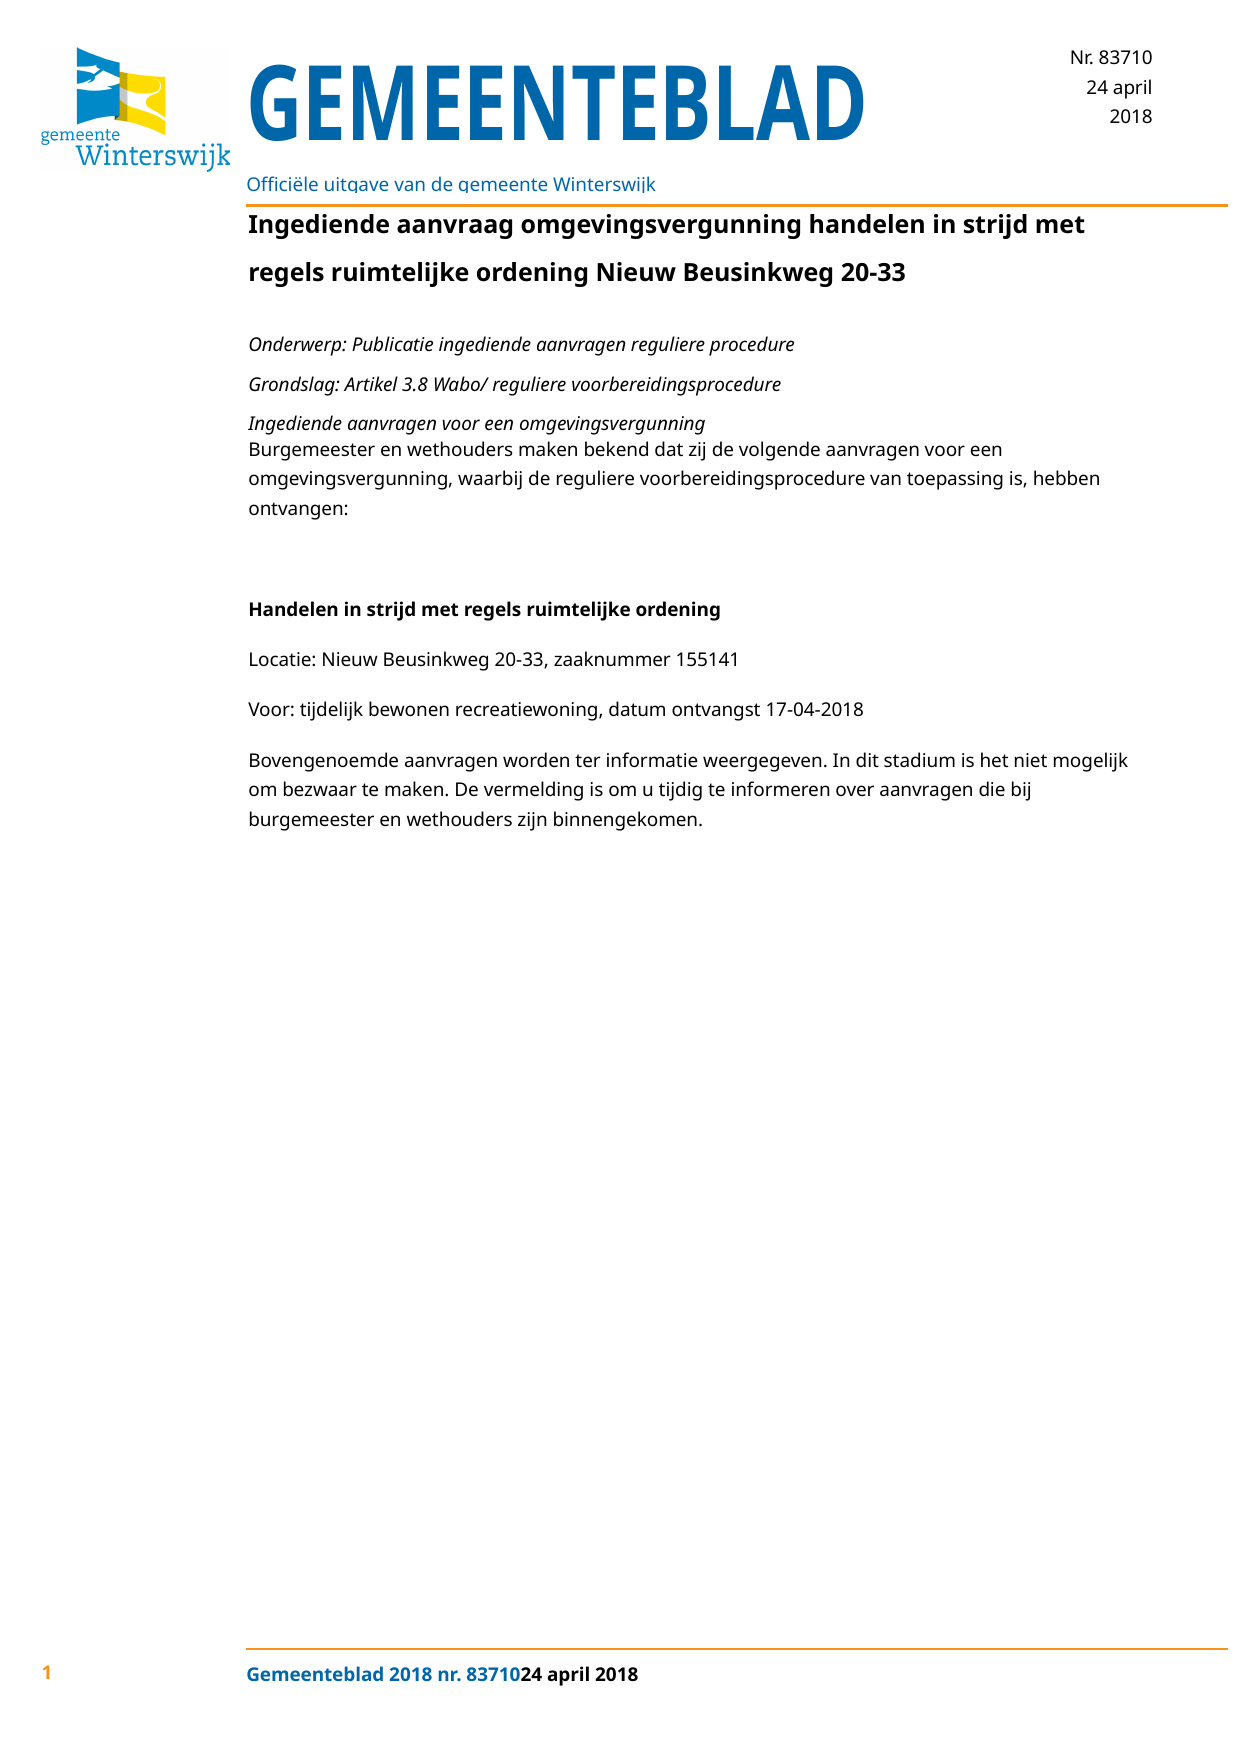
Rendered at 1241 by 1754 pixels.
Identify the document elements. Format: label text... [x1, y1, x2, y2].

text Voor: tijdelijk bewonen recreatiewoning, datum ontvangst 17-04-2018 [248, 697, 1152, 722]
picture [225, 153, 231, 162]
text Locatie: Nieuw Beusinkweg 20-33, zaaknummer 155141 [248, 646, 1152, 672]
text Handelen in strijd met regels ruimtelijke ordening [248, 596, 1152, 621]
text Onderwerp: Publicatie ingediende aanvragen reguliere procedure [248, 331, 1152, 357]
text Grondslag: Artikel 3.8 Wabo/ reguliere voorbereidingsprocedure [248, 371, 1152, 396]
text Burgemeester en wethouders maken bekend dat zij de volgende aanvragen voor een omgevingsvergunning, waarbij de reguliere voorbereidingsprocedure van toepassing is, hebben ontvangen: [248, 436, 1152, 521]
text Ingediende aanvragen voor een omgevingsvergunning [248, 410, 1152, 436]
picture [41, 47, 231, 172]
text Bovengenoemde aanvragen worden ter informatie weergegeven. In dit stadium is het niet mogelijk om bezwaar te maken. De vermelding is om u tijdig te informeren over aanvragen die bij burgemeester en wethouders zijn binnengekomen. [248, 747, 1152, 832]
text Ingediende aanvraag omgevingsvergunning handelen in strijd met regels ruimtelijke ordening Nieuw Beusinkweg 20-33 [248, 207, 1152, 288]
